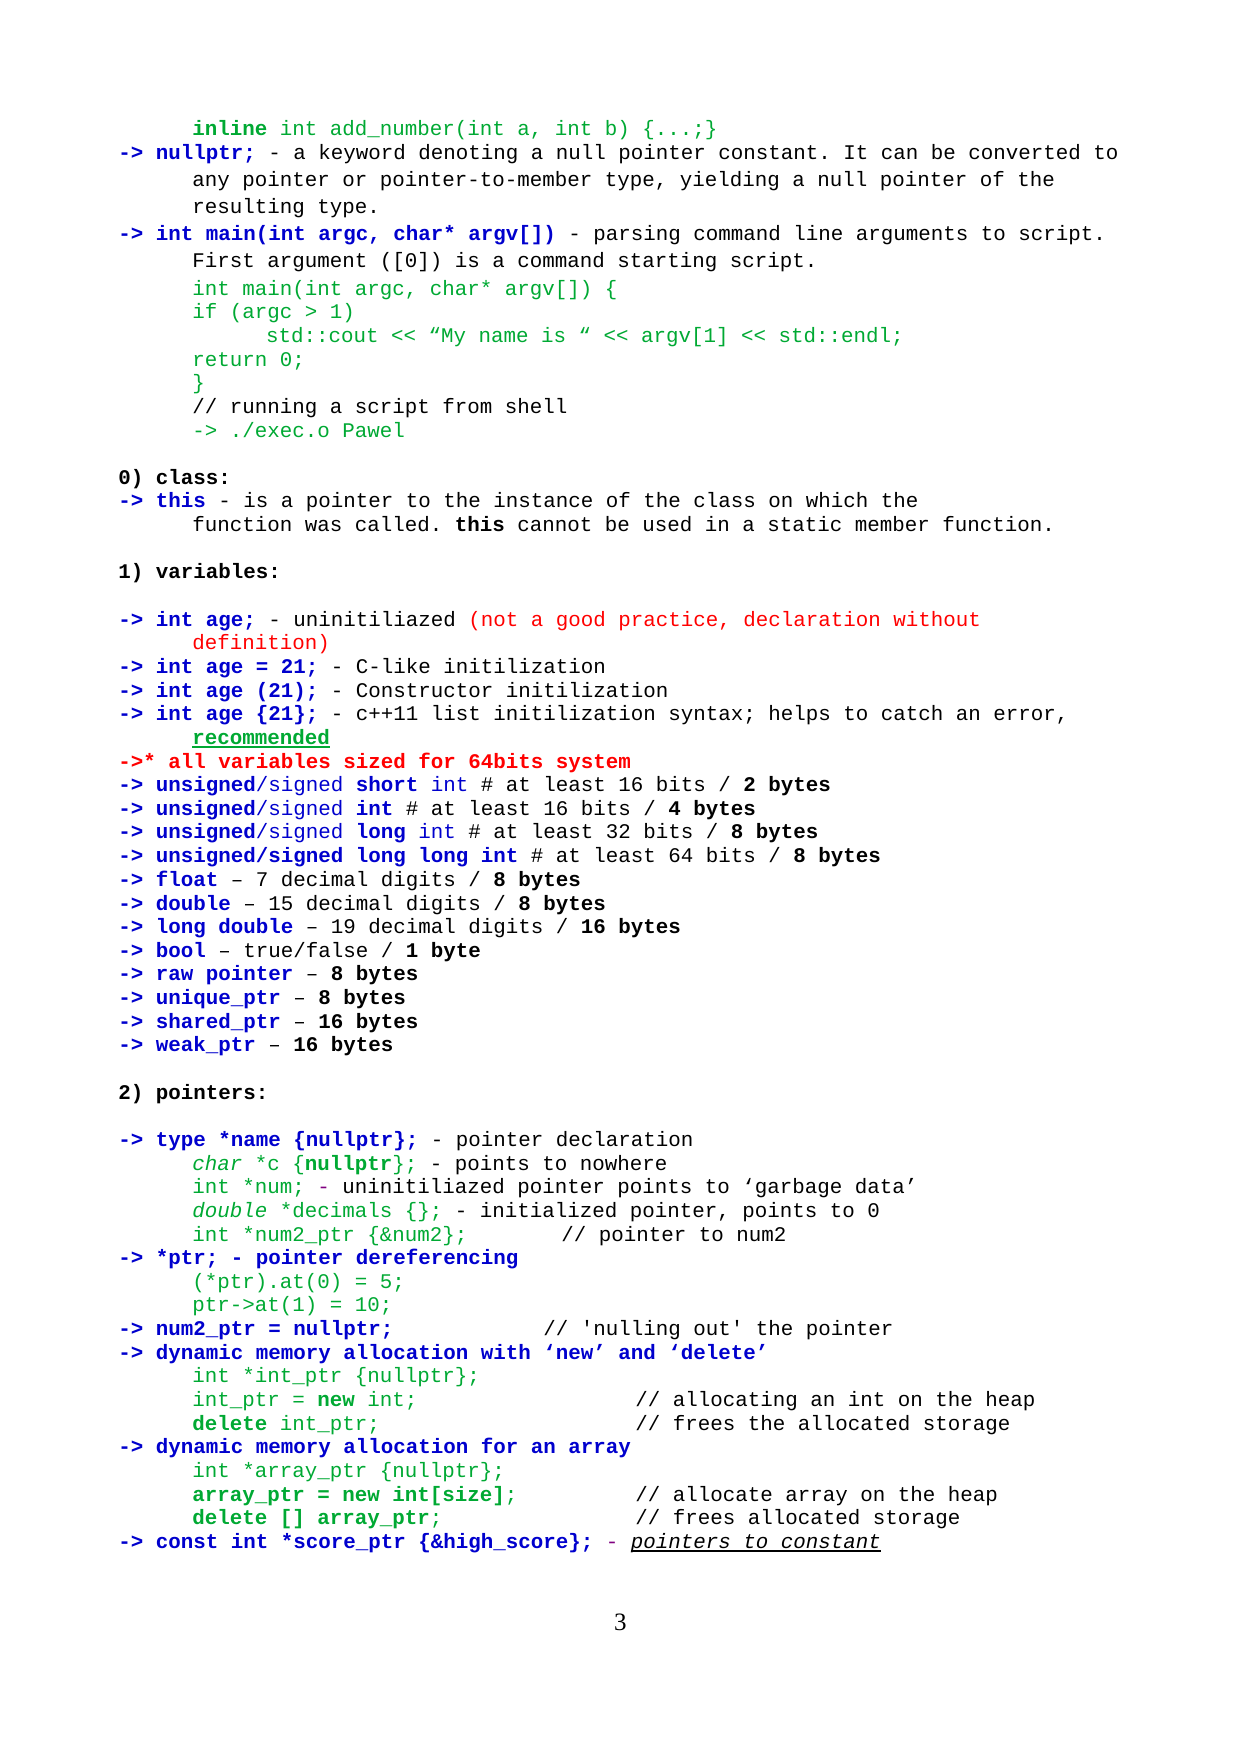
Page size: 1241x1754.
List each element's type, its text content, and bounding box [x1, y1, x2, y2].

text int *num; - uninitiliazed pointer points to ‘garbage data’ [118, 1176, 1122, 1200]
text array_ptr = new int[size]; // allocate array on the heap [118, 1484, 1122, 1507]
text -> unsigned/signed long int # at least 32 bits / 8 bytes [118, 822, 1122, 845]
text -> int age; - uninitiliazed (not a good practice, declaration without definition) [118, 609, 1122, 656]
text -> type *name {nullptr}; - pointer declaration [118, 1129, 1122, 1153]
text -> int age = 21; - C-like initilization [118, 656, 1122, 680]
text inline int add_number(int a, int b) {...;} [118, 118, 1122, 142]
text -> nullptr; - a keyword denoting a null pointer constant. It can be converted to any pointer or pointer-to-member type, yielding a null pointer of the resulting type. [118, 142, 1122, 220]
text -> num2_ptr = nullptr; // 'nulling out' the pointer [118, 1318, 1122, 1342]
text -> raw pointer – 8 bytes [118, 963, 1122, 987]
text -> const int *score_ptr {&high_score}; - pointers to constant [118, 1531, 1122, 1554]
text 2) pointers: [118, 1082, 1122, 1105]
text std::cout << “My name is “ << argv[1] << std::endl; [118, 325, 1122, 349]
text delete [] array_ptr; // frees allocated storage [118, 1507, 1122, 1531]
text 0) class: [118, 467, 1122, 491]
text ptr->at(1) = 10; [118, 1294, 1122, 1318]
text int main(int argc, char* argv[]) { [118, 278, 1122, 301]
text if (argc > 1) [118, 301, 1122, 325]
text -> bool – true/false / 1 byte [118, 940, 1122, 963]
text int *array_ptr {nullptr}; [118, 1460, 1122, 1484]
text } [118, 372, 1122, 396]
text function was called. this cannot be used in a static member function. [118, 514, 1122, 538]
text -> *ptr; - pointer dereferencing [118, 1247, 1122, 1271]
text -> double – 15 decimal digits / 8 bytes [118, 892, 1122, 916]
text -> int main(int argc, char* argv[]) - parsing command line arguments to script. First argument ([0]) is a command starting script. [118, 223, 1122, 274]
text // running a script from shell [118, 396, 1122, 419]
text delete int_ptr; // frees the allocated storage [118, 1413, 1122, 1436]
text -> weak_ptr – 16 bytes [118, 1034, 1122, 1058]
text -> float – 7 decimal digits / 8 bytes [118, 869, 1122, 892]
text int *int_ptr {nullptr}; [118, 1365, 1122, 1389]
text -> unique_ptr – 8 bytes [118, 987, 1122, 1011]
text -> this - is a pointer to the instance of the class on which the [118, 491, 1122, 514]
text 1) variables: [118, 561, 1122, 585]
text -> long double – 19 decimal digits / 16 bytes [118, 916, 1122, 940]
text int *num2_ptr {&num2}; // pointer to num2 [118, 1223, 1122, 1247]
text ->* all variables sized for 64bits system [118, 751, 1122, 774]
text -> ./exec.o Pawel [118, 419, 1122, 443]
text (*ptr).at(0) = 5; [118, 1271, 1122, 1294]
text -> unsigned/signed int # at least 16 bits / 4 bytes [118, 798, 1122, 822]
text char *c {nullptr}; - points to nowhere [118, 1153, 1122, 1176]
text double *decimals {}; - initialized pointer, points to 0 [118, 1200, 1122, 1223]
text return 0; [118, 349, 1122, 372]
text -> int age {21}; - c++11 list initilization syntax; helps to catch an error, recommended [118, 703, 1122, 751]
text -> unsigned/signed short int # at least 16 bits / 2 bytes [118, 774, 1122, 798]
text -> unsigned/signed long long int # at least 64 bits / 8 bytes [118, 845, 1122, 869]
text -> shared_ptr – 16 bytes [118, 1011, 1122, 1034]
text -> dynamic memory allocation for an array [118, 1436, 1122, 1460]
text int_ptr = new int; // allocating an int on the heap [118, 1389, 1122, 1413]
text -> dynamic memory allocation with ‘new’ and ‘delete’ [118, 1342, 1122, 1365]
text -> int age (21); - Constructor initilization [118, 680, 1122, 703]
